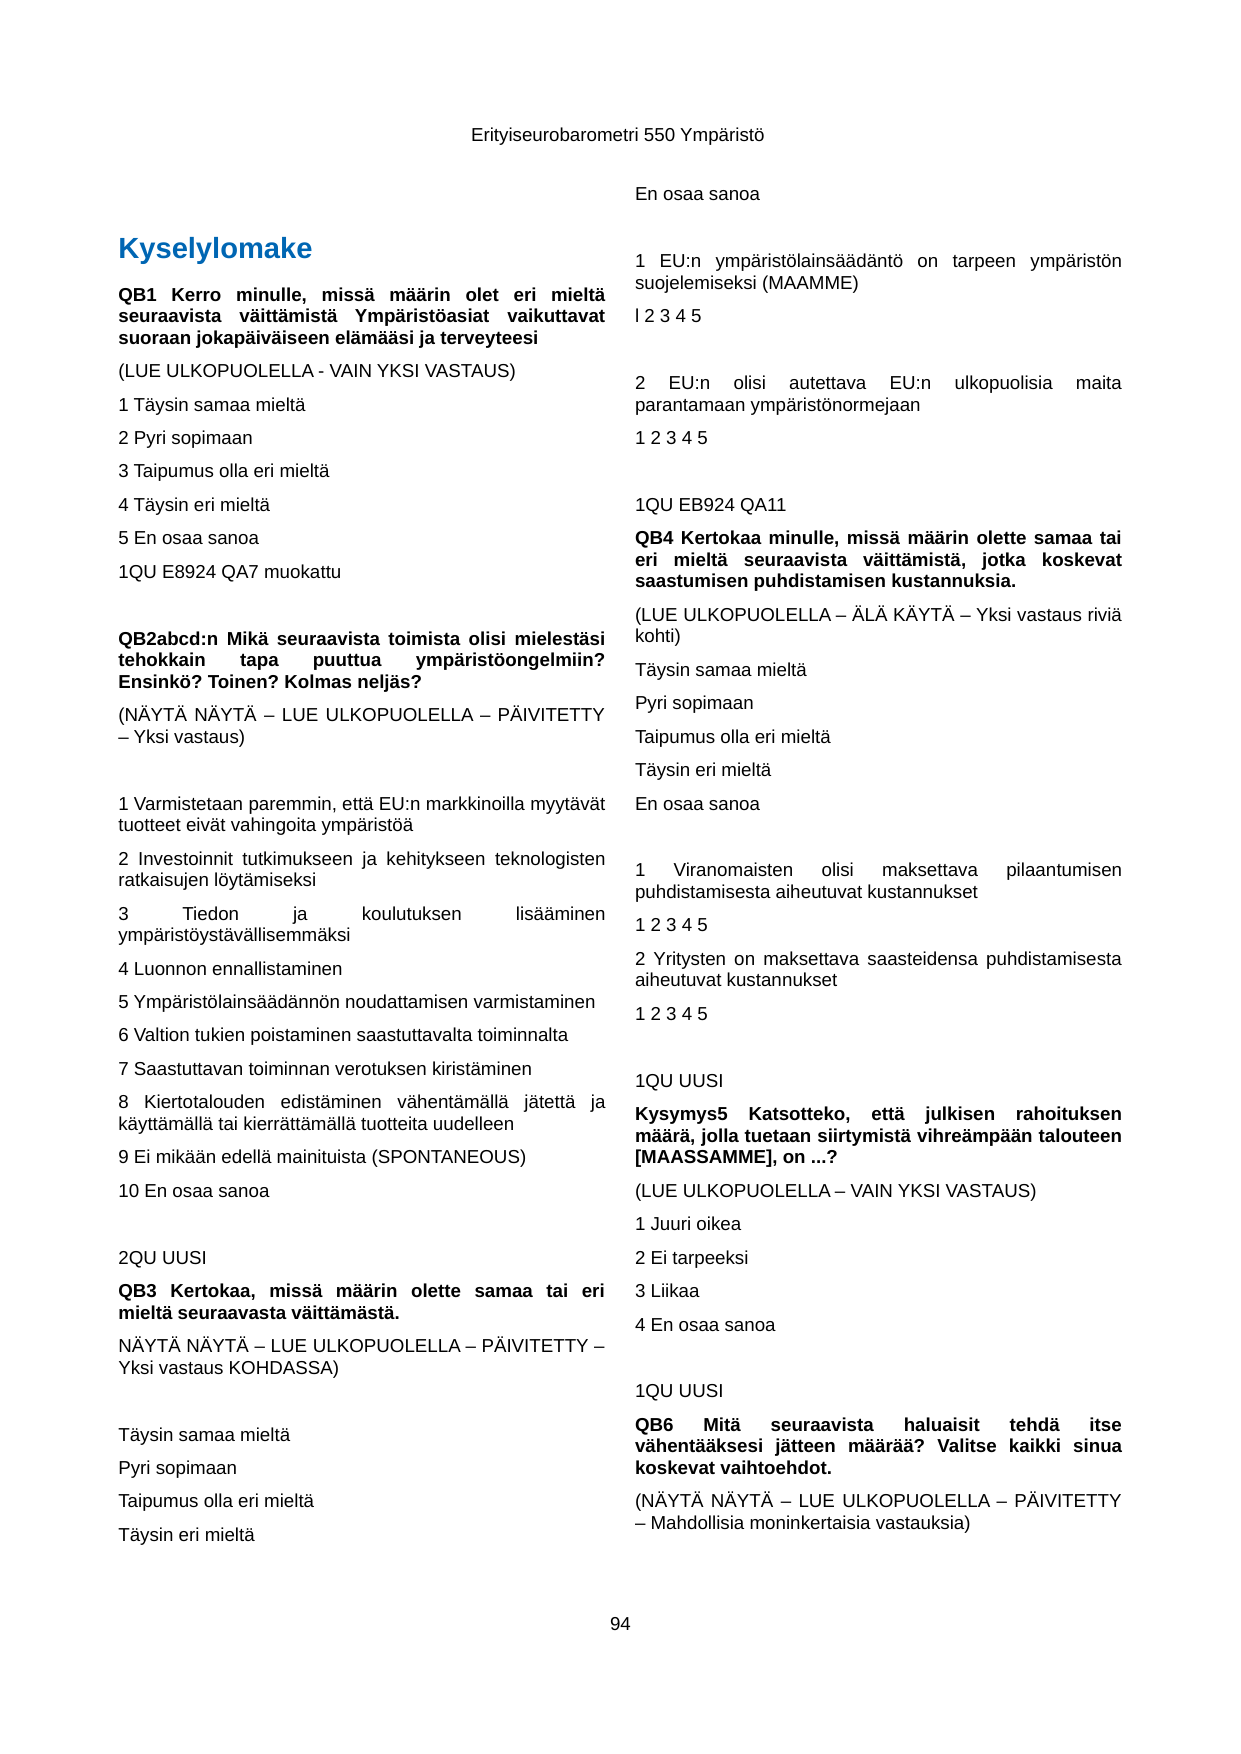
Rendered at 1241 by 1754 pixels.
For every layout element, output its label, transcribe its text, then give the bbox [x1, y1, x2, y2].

text 3 Tiedon ja koulutuksen lisääminen ympäristöystävällisemmäksi [118, 902, 605, 946]
text 1QU E8924 QA7 muokattu [118, 561, 605, 582]
text (NÄYTÄ NÄYTÄ – LUE ULKOPUOLELLA – PÄIVITETTY – Mahdollisia moninkertaisia vastauksia) [635, 1490, 1122, 1533]
text 2 Ei tarpeeksi [635, 1246, 1122, 1268]
text l 2 3 4 5 [635, 305, 1122, 326]
text 1 Varmistetaan paremmin, että EU:n markkinoilla myytävät tuotteet eivät vahingoita ympäristöä [118, 792, 605, 836]
text 4 Luonnon ennallistaminen [118, 957, 605, 979]
text Täysin samaa mieltä [118, 1423, 605, 1445]
text 4 En osaa sanoa [635, 1313, 1122, 1335]
text En osaa sanoa [635, 792, 1122, 814]
text 1QU EB924 QA11 [635, 494, 1122, 515]
text 2 Pyri sopimaan [118, 427, 605, 448]
text 6 Valtion tukien poistaminen saastuttavalta toiminnalta [118, 1024, 605, 1046]
text 3 Taipumus olla eri mieltä [118, 460, 605, 482]
text Täysin eri mieltä [635, 759, 1122, 781]
text Täysin samaa mieltä [635, 659, 1122, 680]
text 1 EU:n ympäristölainsäädäntö on tarpeen ympäristön suojelemiseksi (MAAMME) [635, 250, 1122, 293]
text 2QU UUSI [118, 1246, 605, 1268]
text Täysin eri mieltä [118, 1524, 605, 1545]
text 8 Kiertotalouden edistäminen vähentämällä jätettä ja käyttämällä tai kierrättämällä tuotteita uudelleen [118, 1091, 605, 1134]
text 1QU UUSI [635, 1069, 1122, 1091]
text 9 Ei mikään edellä mainituista (SPONTANEOUS) [118, 1146, 605, 1168]
text NÄYTÄ NÄYTÄ – LUE ULKOPUOLELLA – PÄIVITETTY – Yksi vastaus KOHDASSA) [118, 1335, 605, 1378]
text (LUE ULKOPUOLELLA – ÄLÄ KÄYTÄ – Yksi vastaus riviä kohti) [635, 604, 1122, 647]
text Pyri sopimaan [118, 1457, 605, 1478]
text 5 Ympäristölainsäädännön noudattamisen varmistaminen [118, 991, 605, 1012]
text 5 En osaa sanoa [118, 527, 605, 549]
text 3 Liikaa [635, 1280, 1122, 1301]
text 7 Saastuttavan toiminnan verotuksen kiristäminen [118, 1058, 605, 1079]
text En osaa sanoa [635, 183, 1122, 204]
subtitle Kyselylomake [118, 231, 605, 265]
text 1 Viranomaisten olisi maksettava pilaantumisen puhdistamisesta aiheutuvat kustannukset [635, 859, 1122, 902]
text 1 Täysin samaa mieltä [118, 393, 605, 415]
text Taipumus olla eri mieltä [118, 1490, 605, 1512]
text QB1 Kerro minulle, missä määrin olet eri mieltä seuraavista väittämistä Ympäristöasiat vaikuttavat suoraan jokapäiväiseen elämääsi ja terveyteesi [118, 283, 605, 348]
text 1 Juuri oikea [635, 1213, 1122, 1234]
text 10 En osaa sanoa [118, 1179, 605, 1201]
text QB2abcd:n Mikä seuraavista toimista olisi mielestäsi tehokkain tapa puuttua ympäristöongelmiin? Ensinkö? Toinen? Kolmas neljäs? [118, 627, 605, 692]
text QB6 Mitä seuraavista haluaisit tehdä itse vähentääksesi jätteen määrää? Valitse kaikki sinua koskevat vaihtoehdot. [635, 1414, 1122, 1478]
text Taipumus olla eri mieltä [635, 726, 1122, 747]
text 2 Investoinnit tutkimukseen ja kehitykseen teknologisten ratkaisujen löytämiseksi [118, 847, 605, 891]
text 1 2 3 4 5 [635, 1003, 1122, 1024]
text (NÄYTÄ NÄYTÄ – LUE ULKOPUOLELLA – PÄIVITETTY – Yksi vastaus) [118, 704, 605, 747]
text 2 EU:n olisi autettava EU:n ulkopuolisia maita parantamaan ympäristönormejaan [635, 372, 1122, 415]
text 1 2 3 4 5 [635, 914, 1122, 936]
text QB3 Kertokaa, missä määrin olette samaa tai eri mieltä seuraavasta väittämästä. [118, 1280, 605, 1323]
text 2 Yritysten on maksettava saasteidensa puhdistamisesta aiheutuvat kustannukset [635, 948, 1122, 991]
text 1QU UUSI [635, 1380, 1122, 1402]
text (LUE ULKOPUOLELLA – VAIN YKSI VASTAUS) [635, 1179, 1122, 1201]
text QB4 Kertokaa minulle, missä määrin olette samaa tai eri mieltä seuraavista väittämistä, jotka koskevat saastumisen puhdistamisen kustannuksia. [635, 527, 1122, 592]
text Kysymys5 Katsotteko, että julkisen rahoituksen määrä, jolla tuetaan siirtymistä vihreämpään talouteen [MAASSAMME], on ...? [635, 1103, 1122, 1168]
text (LUE ULKOPUOLELLA - VAIN YKSI VASTAUS) [118, 360, 605, 381]
text 1 2 3 4 5 [635, 427, 1122, 448]
text 4 Täysin eri mieltä [118, 494, 605, 515]
text Pyri sopimaan [635, 692, 1122, 714]
